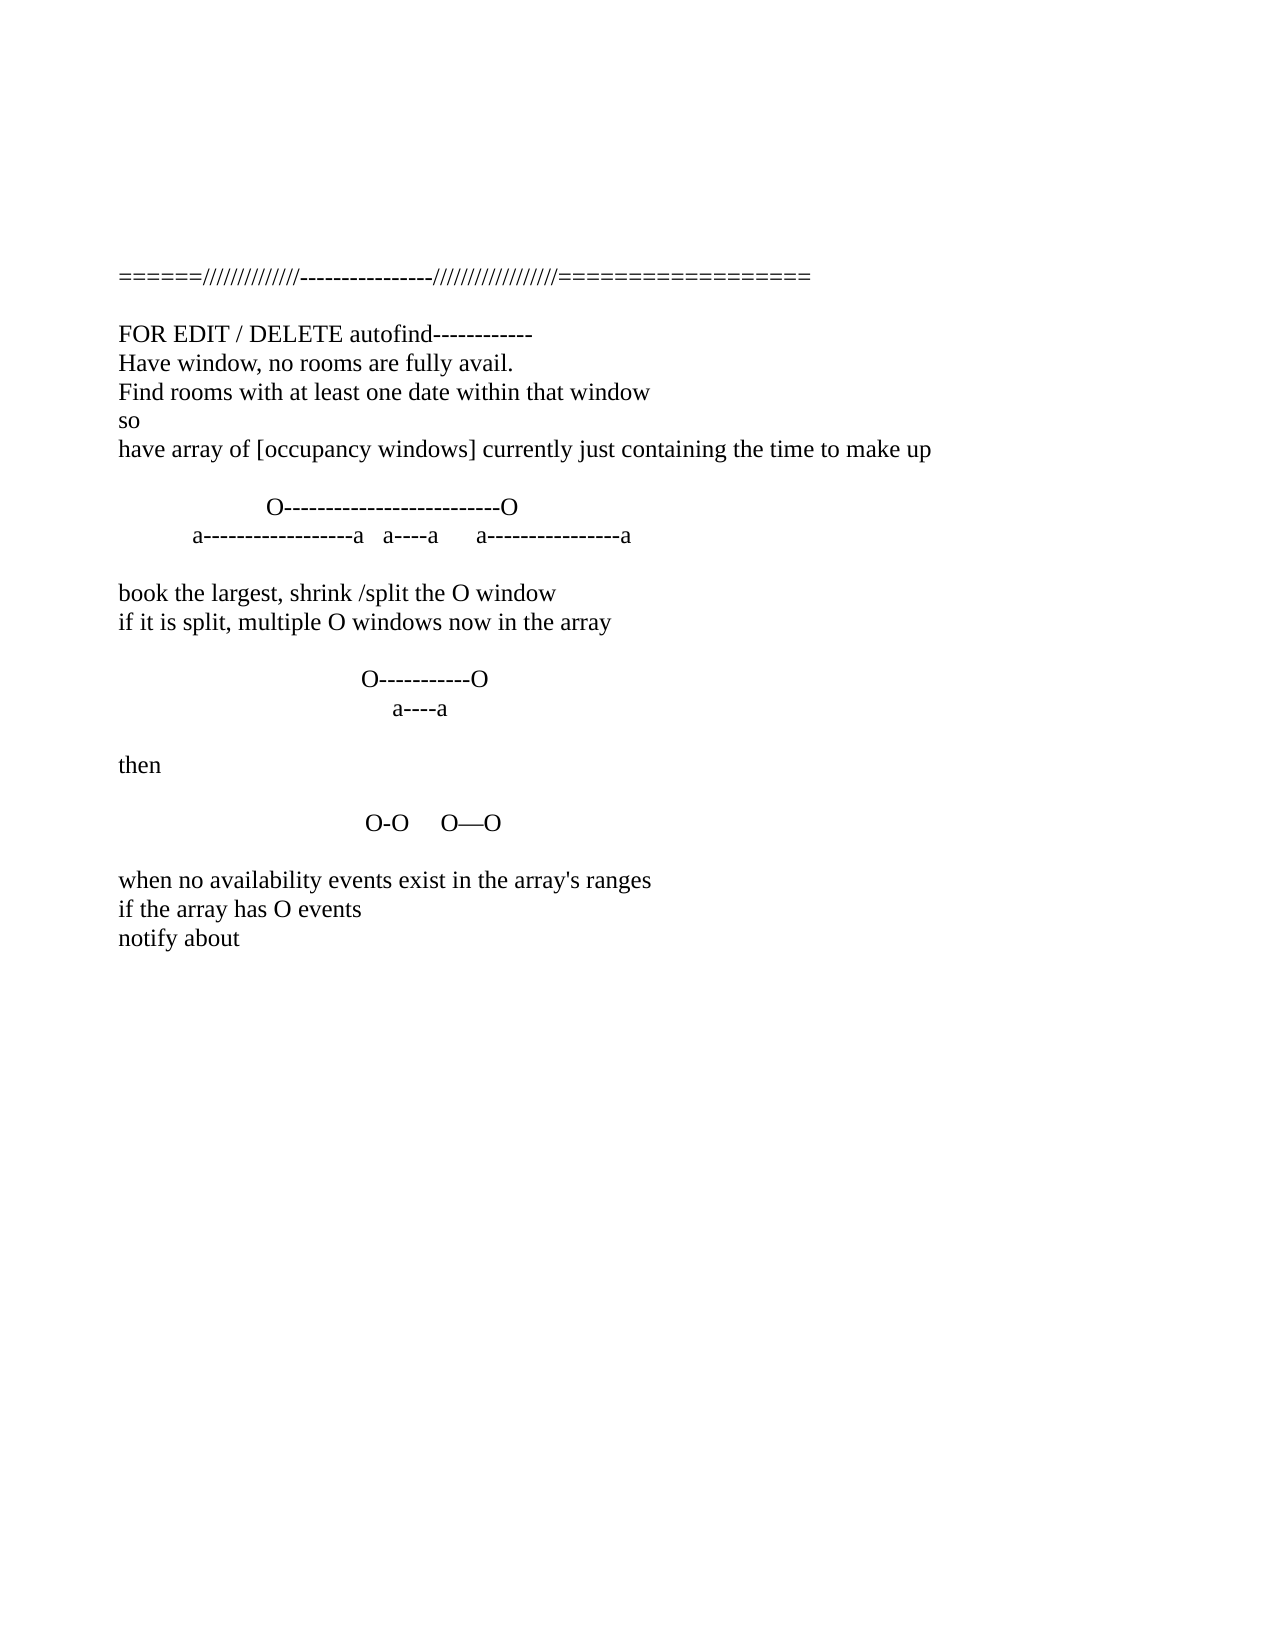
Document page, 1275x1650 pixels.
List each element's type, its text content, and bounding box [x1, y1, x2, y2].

text if the array has O events [118, 894, 1157, 923]
text ======//////////////----------------//////////////////================== [118, 262, 1157, 291]
text FOR EDIT / DELETE autofind------------ [118, 319, 1157, 348]
text a------------------a a----a a----------------a [118, 521, 1157, 549]
text have array of [occupancy windows] currently just containing the time to make up [118, 434, 1157, 463]
text book the largest, shrink /split the O window [118, 578, 1157, 607]
text Find rooms with at least one date within that window [118, 377, 1157, 406]
text notify about [118, 923, 1157, 952]
text so [118, 406, 1157, 434]
text a----a [118, 693, 1157, 722]
text if it is split, multiple O windows now in the array [118, 607, 1157, 636]
text then [118, 751, 1157, 779]
text O--------------------------O [118, 492, 1157, 521]
text Have window, no rooms are fully avail. [118, 348, 1157, 377]
text O-----------O [118, 664, 1157, 693]
text when no availability events exist in the array's ranges [118, 866, 1157, 894]
text O-O O—O [118, 808, 1157, 837]
